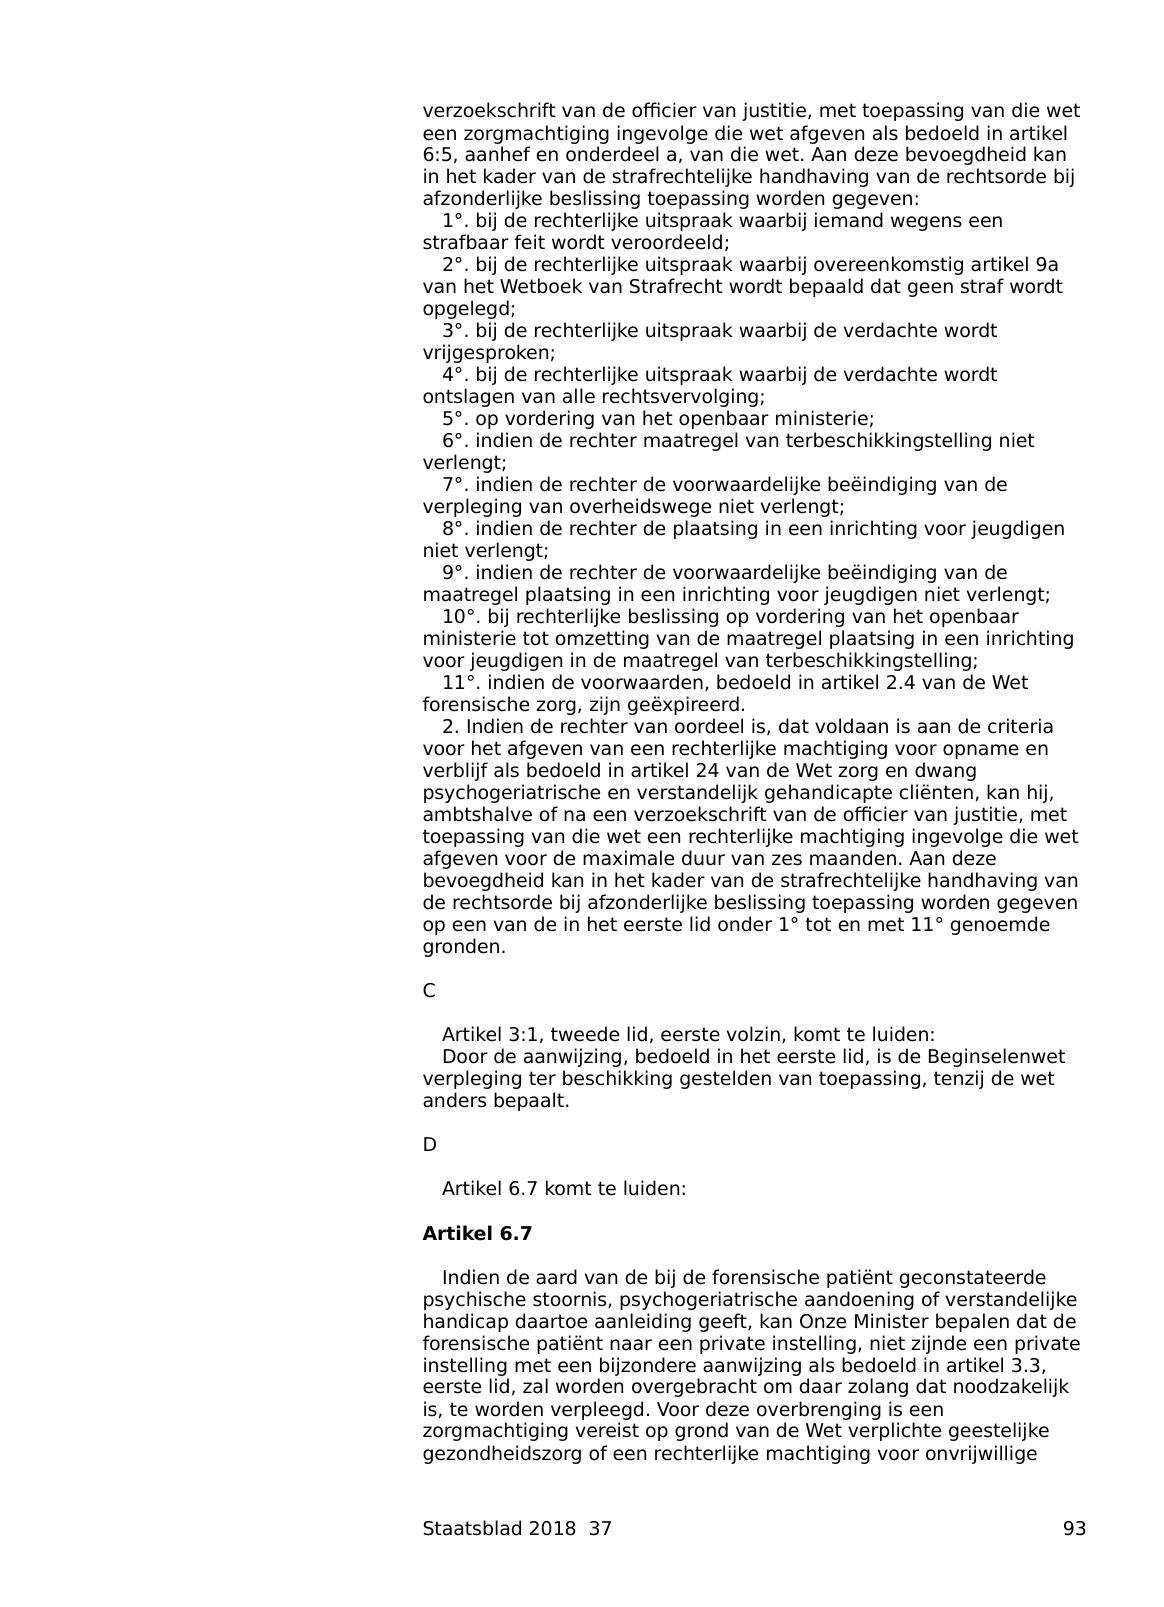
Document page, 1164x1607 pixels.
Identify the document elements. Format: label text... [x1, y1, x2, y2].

text Door de aanwijzing, bedoeld in het eerste lid, is de Beginselenwet verpleging ter beschikking gestelden van toepassing, tenzij de wet anders bepaalt. [422, 1046, 1087, 1112]
text C [422, 980, 1087, 1002]
text 2°. bij de rechterlijke uitspraak waarbij overeenkomstig artikel 9a van het Wetboek van Strafrecht wordt bepaald dat geen straf wordt opgelegd; [422, 254, 1087, 320]
text 10°. bij rechterlijke beslissing op vordering van het openbaar ministerie tot omzetting van de maatregel plaatsing in een inrichting voor jeugdigen in de maatregel van terbeschikkingstelling; [422, 606, 1087, 672]
text 7°. indien de rechter de voorwaardelijke beëindiging van de verpleging van overheidswege niet verlengt; [422, 474, 1087, 518]
text 4°. bij de rechterlijke uitspraak waarbij de verdachte wordt ontslagen van alle rechtsvervolging; [422, 364, 1087, 408]
text 6°. indien de rechter maatregel van terbeschikkingstelling niet verlengt; [422, 430, 1087, 474]
text D [422, 1134, 1087, 1156]
text Indien de aard van de bij de forensische patiënt geconstateerde psychische stoornis, psychogeriatrische aandoening of verstandelijke handicap daartoe aanleiding geeft, kan Onze Minister bepalen dat de forensische patiënt naar een private instelling, niet zijnde een private instelling met een bijzondere aanwijzing als bedoeld in artikel 3.3, eerste lid, zal worden overgebracht om daar zolang dat noodzakelijk is, te worden verpleegd. Voor deze overbrenging is een zorgmachtiging vereist op grond van de Wet verplichte geestelijke gezondheidszorg of een rechterlijke machtiging voor onvrijwillige [422, 1267, 1087, 1464]
text 3°. bij de rechterlijke uitspraak waarbij de verdachte wordt vrijgesproken; [422, 320, 1087, 364]
text 8°. indien de rechter de plaatsing in een inrichting voor jeugdigen niet verlengt; [422, 518, 1087, 562]
text 9°. indien de rechter de voorwaardelijke beëindiging van de maatregel plaatsing in een inrichting voor jeugdigen niet verlengt; [422, 562, 1087, 606]
text Artikel 3:1, tweede lid, eerste volzin, komt te luiden: [422, 1024, 1087, 1046]
text 2. Indien de rechter van oordeel is, dat voldaan is aan de criteria voor het afgeven van een rechterlijke machtiging voor opname en verblijf als bedoeld in artikel 24 van de Wet zorg en dwang psychogeriatrische en verstandelijk gehandicapte cliënten, kan hij, ambtshalve of na een verzoekschrift van de officier van justitie, met toepassing van die wet een rechterlijke machtiging ingevolge die wet afgeven voor de maximale duur van zes maanden. Aan deze bevoegdheid kan in het kader van de strafrechtelijke handhaving van de rechtsorde bij afzonderlijke beslissing toepassing worden gegeven op een van de in het eerste lid onder 1° tot en met 11° genoemde gronden. [422, 716, 1087, 958]
text 11°. indien de voorwaarden, bedoeld in artikel 2.4 van de Wet forensische zorg, zijn geëxpireerd. [422, 672, 1087, 716]
text 5°. op vordering van het openbaar ministerie; [422, 408, 1087, 430]
subtitle Artikel 6.7 [422, 1222, 1087, 1244]
text verzoekschrift van de officier van justitie, met toepassing van die wet een zorgmachtiging ingevolge die wet afgeven als bedoeld in artikel 6:5, aanhef en onderdeel a, van die wet. Aan deze bevoegdheid kan in het kader van de strafrechtelijke handhaving van de rechtsorde bij afzonderlijke beslissing toepassing worden gegeven: [422, 100, 1087, 210]
text 1°. bij de rechterlijke uitspraak waarbij iemand wegens een strafbaar feit wordt veroordeeld; [422, 210, 1087, 254]
text Artikel 6.7 komt te luiden: [422, 1178, 1087, 1200]
